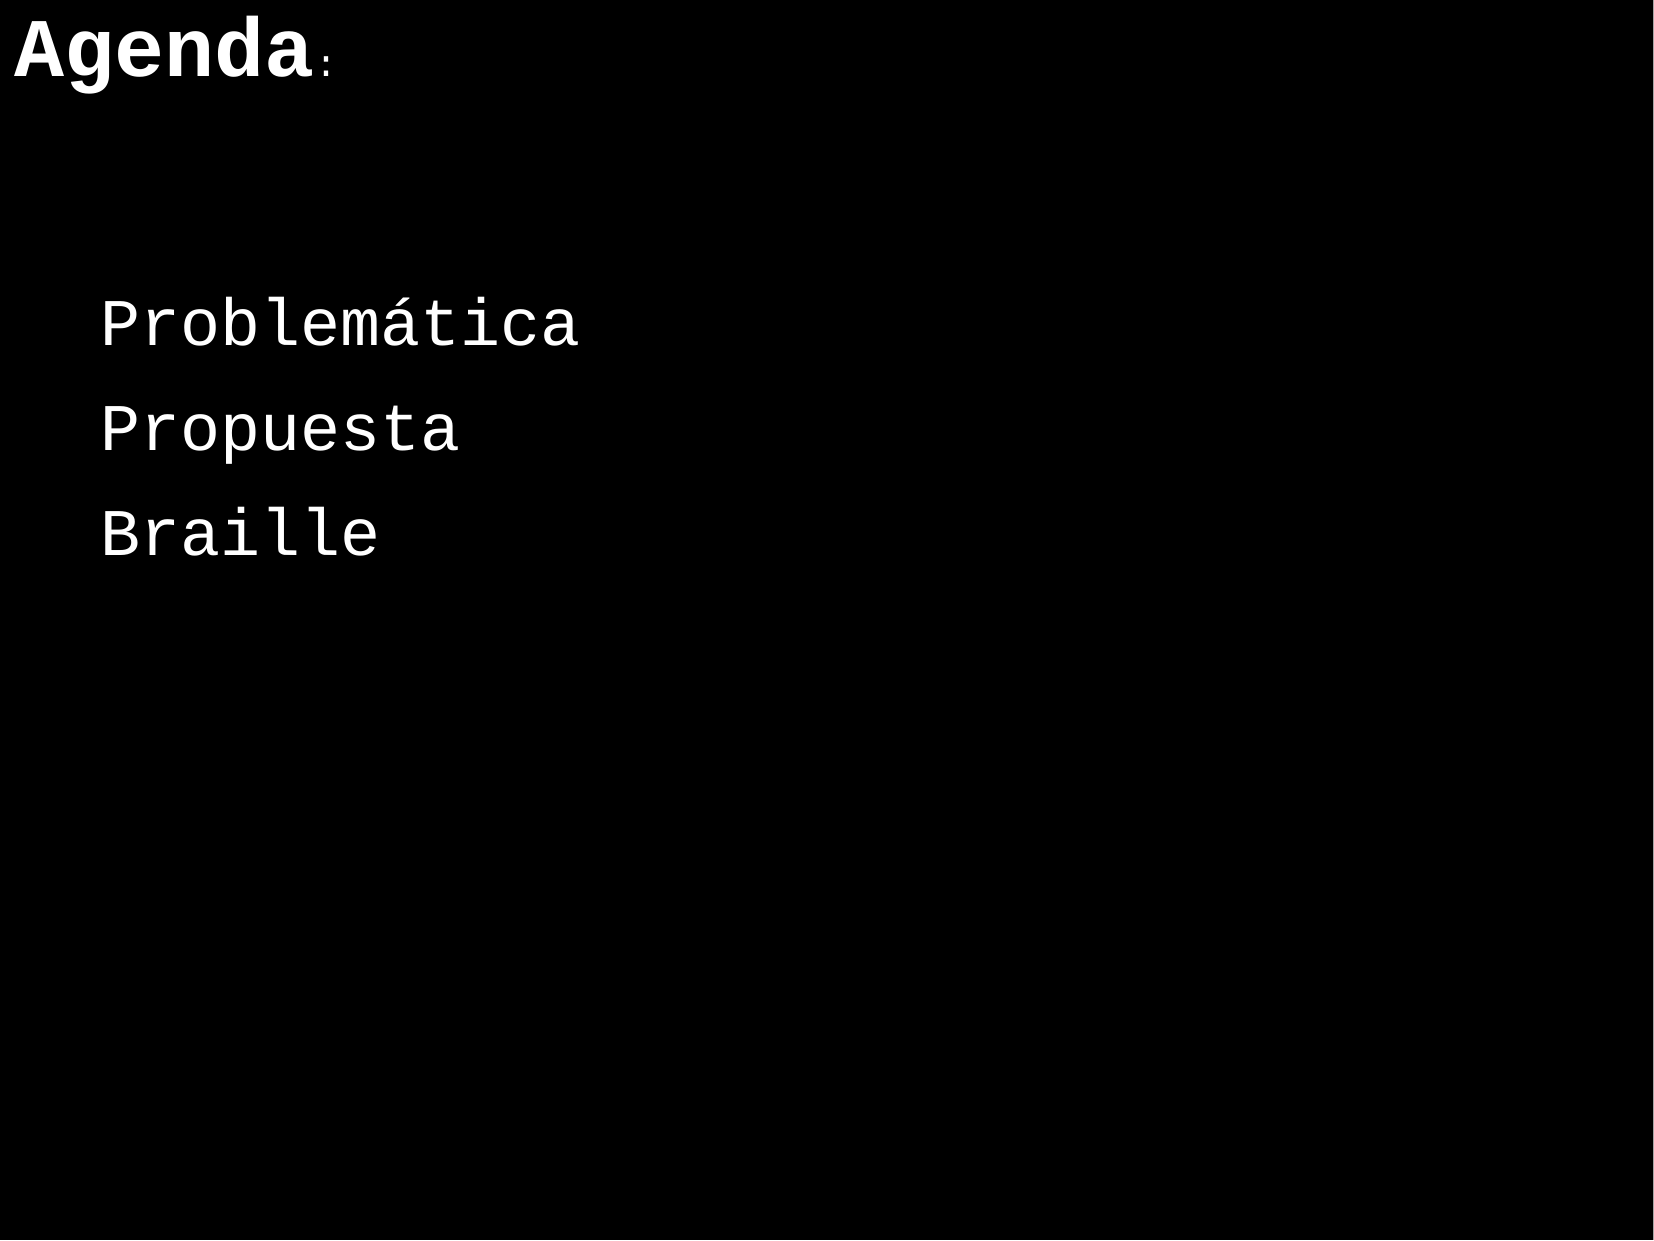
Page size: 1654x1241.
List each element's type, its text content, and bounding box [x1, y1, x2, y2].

text_box Agenda: [0, 0, 353, 110]
list Problemática Propuesta Braille [82, 290, 1571, 1094]
